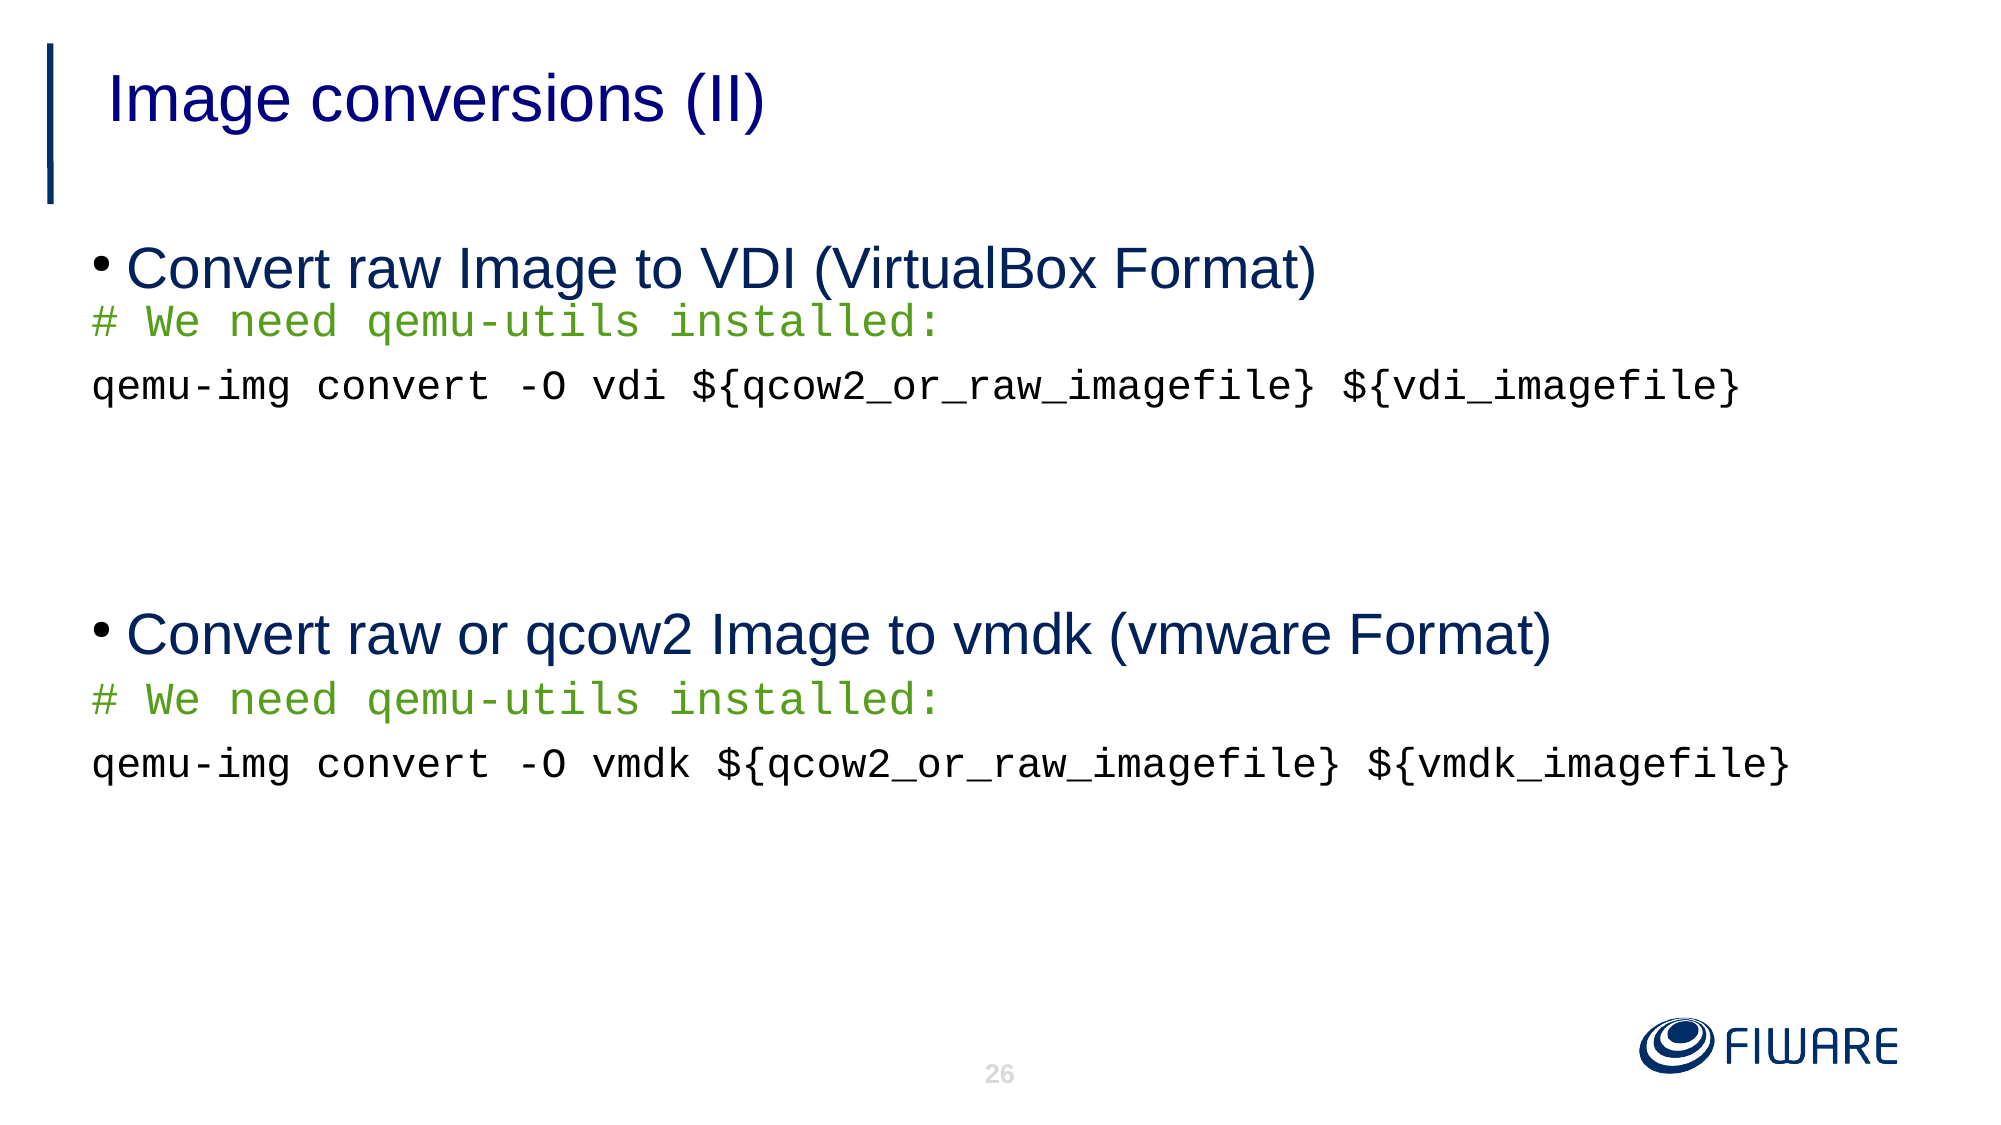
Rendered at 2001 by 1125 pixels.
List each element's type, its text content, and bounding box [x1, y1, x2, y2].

picture [1635, 1012, 1905, 1077]
slide_number [887, 1042, 1113, 1103]
text_box Convert raw Image to VDI (VirtualBox Format) [76, 212, 1902, 283]
text_box # We need qemu-utils installed: qemu-img convert -O vdi ${qcow2_or_raw_imagefile} ${vdi_imagefile} [76, 283, 1902, 482]
text_box Convert raw or qcow2 Image to vmdk (vmware Format) [76, 578, 1902, 661]
text_box # We need qemu-utils installed: qemu-img convert -O vmdk ${qcow2_or_raw_imagefile} ${vmdk_imagefile} [76, 661, 1902, 793]
title Image conversions (II) [92, 47, 1704, 154]
